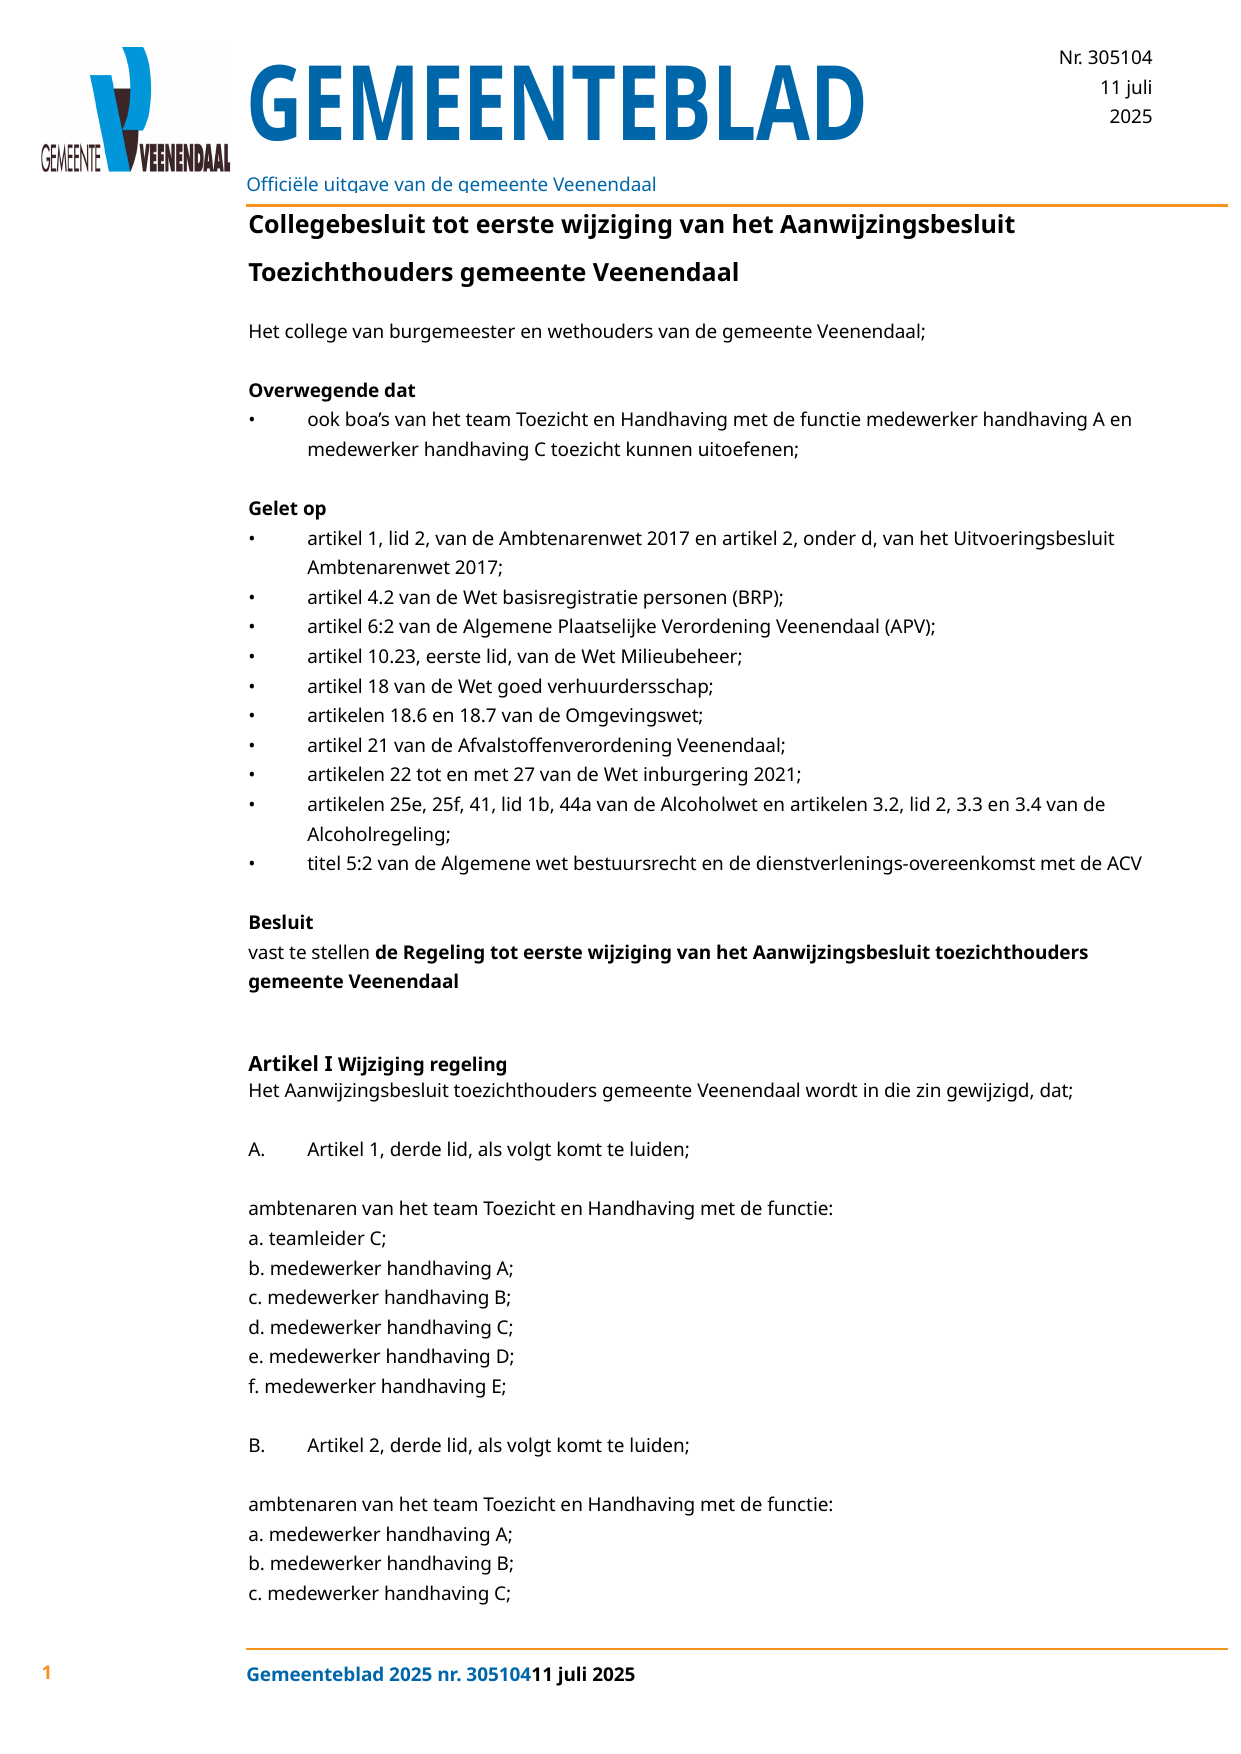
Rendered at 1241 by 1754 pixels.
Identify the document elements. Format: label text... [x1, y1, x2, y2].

text b. medewerker handhaving B; [248, 1551, 1152, 1576]
picture [123, 47, 231, 172]
list artikel 10.23, eerste lid, van de Wet Milieubeheer; [248, 643, 1152, 669]
list artikel 6:2 van de Algemene Plaatselijke Verordening Veenendaal (APV); [248, 614, 1152, 639]
text a. medewerker handhaving A; [248, 1521, 1152, 1547]
list Artikel 1, derde lid, als volgt komt te luiden; [248, 1136, 1152, 1162]
list artikel 18 van de Wet goed verhuurdersschap; [248, 673, 1152, 699]
text Gelet op [248, 495, 1152, 521]
text c. medewerker handhaving B; [248, 1284, 1152, 1310]
text d. medewerker handhaving C; [248, 1314, 1152, 1339]
list artikel 21 van de Afvalstoffenverordening Veenendaal; [248, 732, 1152, 758]
list artikelen 18.6 en 18.7 van de Omgevingswet; [248, 702, 1152, 728]
text a. teamleider C; [248, 1225, 1152, 1251]
text c. medewerker handhaving C; [248, 1580, 1152, 1606]
list ook boa’s van het team Toezicht en Handhaving met de functie medewerker handhaving A en medewerker handhaving C toezicht kunnen uitoefenen; [248, 407, 1152, 462]
text vast te stellen de Regeling tot eerste wijziging van het Aanwijzingsbesluit toezichthouders gemeente Veenendaal [248, 939, 1152, 994]
text ambtenaren van het team Toezicht en Handhaving met de functie: [248, 1196, 1152, 1221]
list artikelen 22 tot en met 27 van de Wet inburgering 2021; [248, 762, 1152, 787]
text Het Aanwijzingsbesluit toezichthouders gemeente Veenendaal wordt in die zin gewijzigd, dat; [248, 1077, 1152, 1103]
text f. medewerker handhaving E; [248, 1373, 1152, 1399]
text Besluit [248, 909, 1152, 935]
list artikel 1, lid 2, van de Ambtenarenwet 2017 en artikel 2, onder d, van het Uitvoeringsbesluit Ambtenarenwet 2017; [248, 525, 1152, 580]
list artikel 4.2 van de Wet basisregistratie personen (BRP); [248, 584, 1152, 610]
text Collegebesluit tot eerste wijziging van het Aanwijzingsbesluit Toezichthouders gemeente Veenendaal [248, 207, 1152, 288]
text e. medewerker handhaving D; [248, 1343, 1152, 1369]
text b. medewerker handhaving A; [248, 1255, 1152, 1280]
list artikelen 25e, 25f, 41, lid 1b, 44a van de Alcoholwet en artikelen 3.2, lid 2, 3.3 en 3.4 van de Alcoholregeling; [248, 791, 1152, 847]
text ambtenaren van het team Toezicht en Handhaving met de functie: [248, 1491, 1152, 1517]
picture [41, 47, 130, 172]
list Artikel 2, derde lid, als volgt komt te luiden; [248, 1432, 1152, 1458]
text Het college van burgemeester en wethouders van de gemeente Veenendaal; [248, 318, 1152, 344]
text Artikel I Wijziging regeling [248, 1049, 1152, 1077]
text Overwegende dat [248, 377, 1152, 403]
list titel 5:2 van de Algemene wet bestuursrecht en de dienstverlenings-overeenkomst met de ACV [248, 850, 1152, 876]
